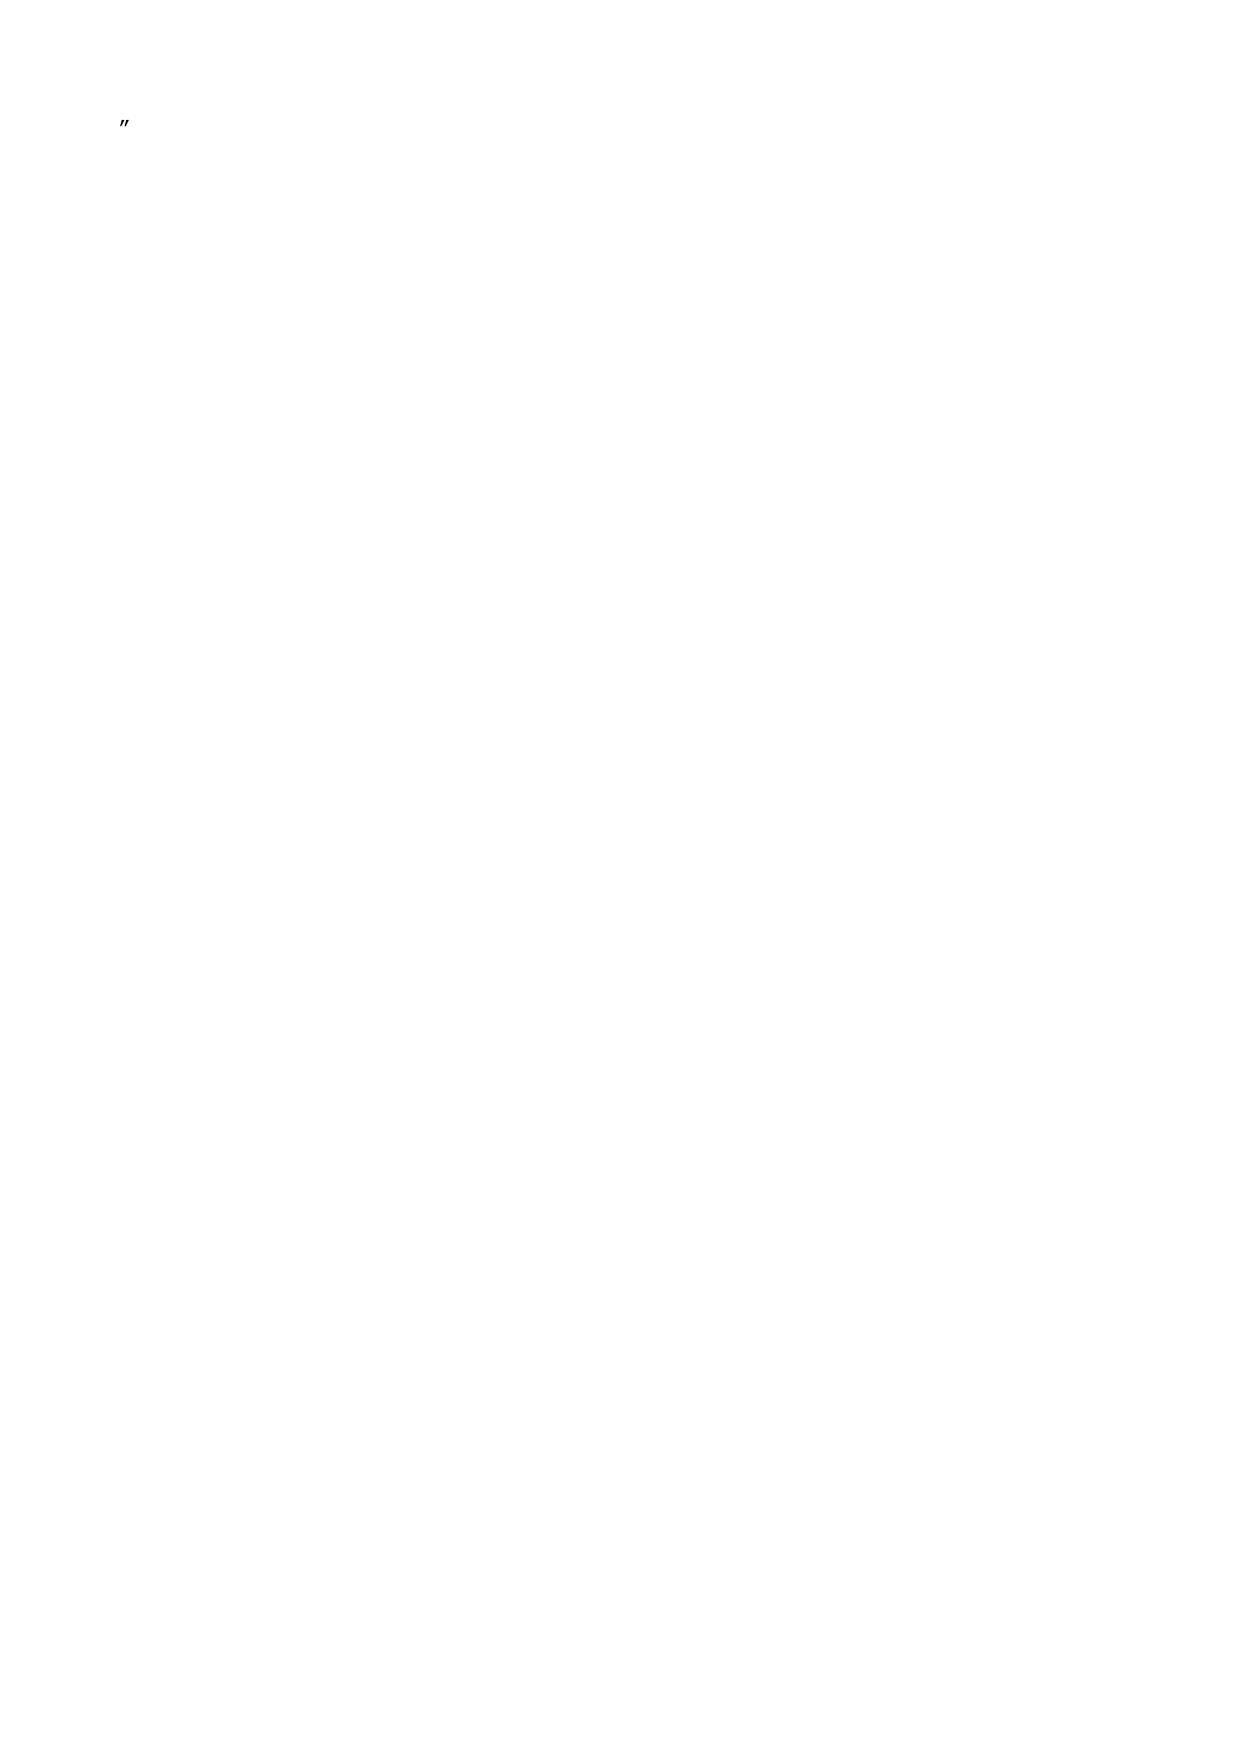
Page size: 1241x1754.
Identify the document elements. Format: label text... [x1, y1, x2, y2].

text ” [118, 118, 1122, 142]
